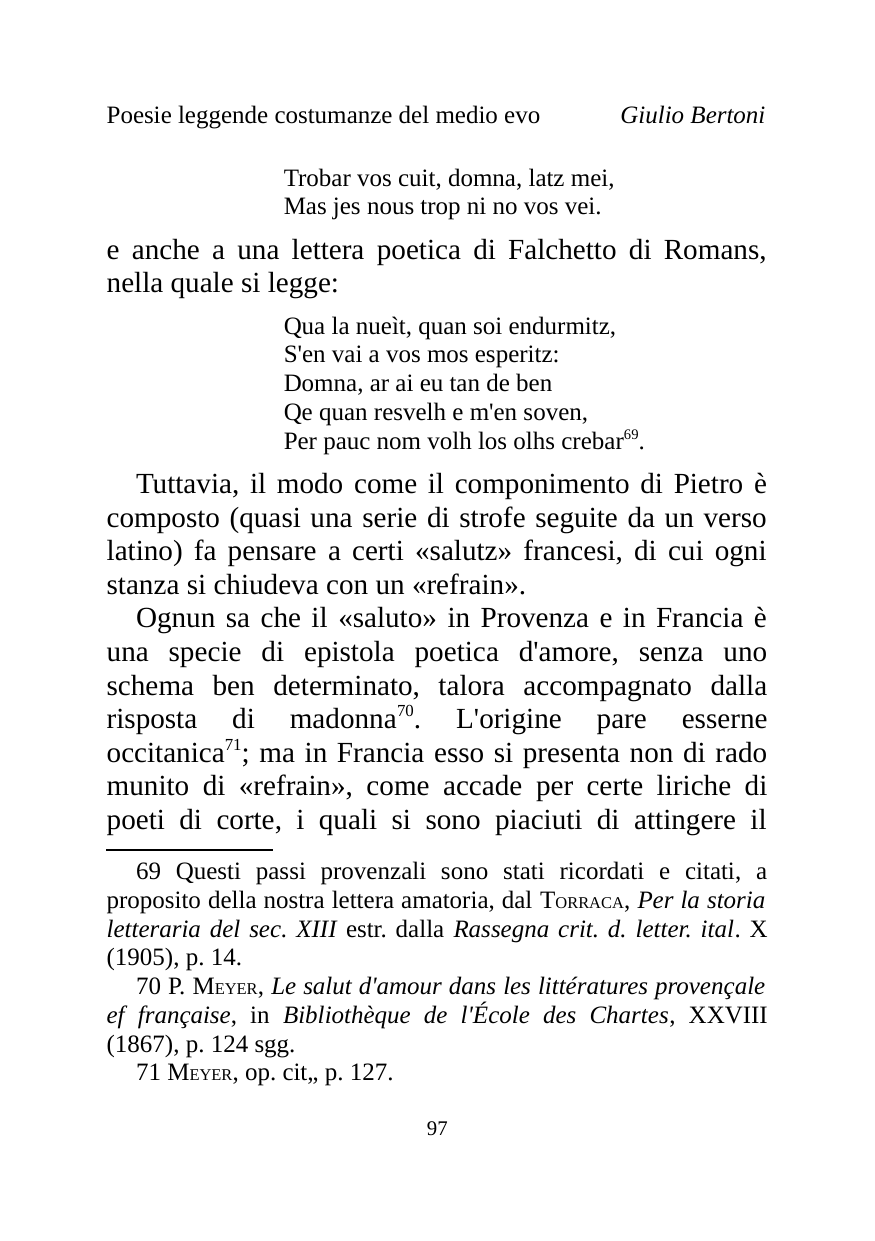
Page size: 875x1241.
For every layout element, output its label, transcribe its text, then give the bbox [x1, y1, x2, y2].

text Meyer, op. cit„ p. 127. [106, 1057, 768, 1086]
text e anche a una lettera poetica di Falchetto di Romans, nella quale si legge: [106, 232, 768, 299]
text Qua la nueìt, quan soi endurmitz, S'en vai a vos mos esperitz: Domna, ar ai eu tan de ben Qe quan resvelh e m'en soven, Per pauc nom volh los olhs crebar. [283, 311, 768, 454]
text P. Meyer, Le salut d'amour dans les littératures provençale ef française, in Bibliothèque de l'École des Chartes, XXVIII (1867), p. 124 sgg. [106, 971, 768, 1057]
text Tuttavia, il modo come il componimento di Pietro è composto (quasi una serie di strofe seguite da un verso latino) fa pensare a certi «salutz» francesi, di cui ogni stanza si chiudeva con un «refrain». [106, 466, 768, 601]
text Trobar vos cuit, domna, latz mei, Mas jes nous trop ni no vos vei. [283, 163, 768, 220]
text Ognun sa che il «saluto» in Provenza e in Francia è una specie di epistola poetica d'amore, senza uno schema ben determinato, talora accompagnato dalla risposta di madonna. L'origine pare esserne occitanica; ma in Francia esso si presenta non di rado munito di «refrain», come accade per certe liriche di poeti di corte, i quali si sono piaciuti di attingere il [106, 601, 768, 835]
text Questi passi provenzali sono stati ricordati e citati, a proposito della nostra lettera amatoria, dal Torraca, Per la storia letteraria del sec. XIII estr. dalla Rassegna crit. d. letter. ital. X (1905), p. 14. [106, 856, 768, 971]
